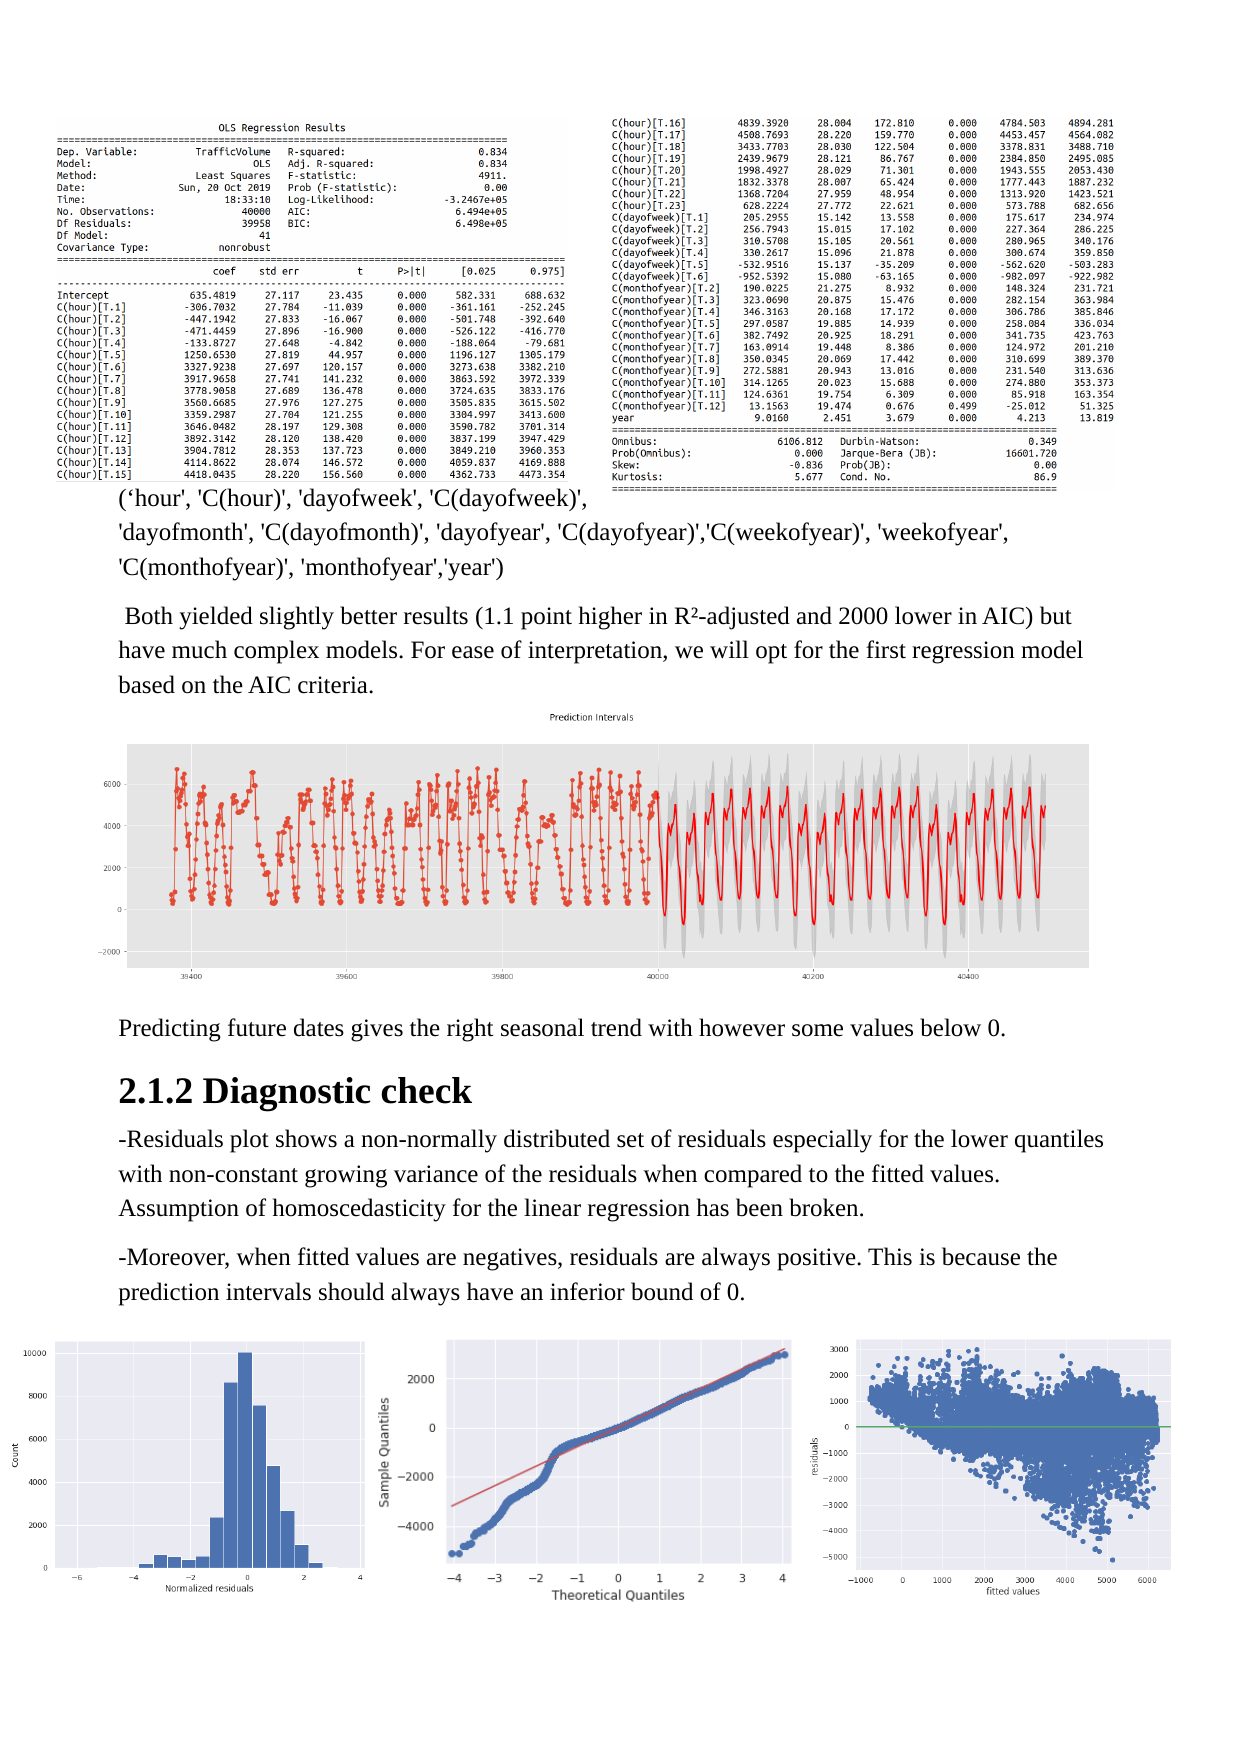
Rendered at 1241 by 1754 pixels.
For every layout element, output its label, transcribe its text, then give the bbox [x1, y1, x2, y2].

picture [10, 1317, 1180, 1605]
text -Residuals plot shows a non-normally distributed set of residuals especially for the lower quantiles with non-constant growing variance of the residuals when compared to the fitted values. Assumption of homoscedasticity for the linear regression has been broken. [118, 1124, 1122, 1222]
subtitle 2.1.2 Diagnostic check [118, 1069, 1122, 1112]
picture [611, 118, 1116, 493]
picture [56, 118, 568, 482]
text -Moreover, when fitted values are negatives, residuals are always positive. This is because the prediction intervals should always have an inferior bound of 0. [118, 1242, 1122, 1306]
picture [93, 700, 1098, 988]
text (‘hour', 'C(hour)', 'dayofweek', 'C(dayofweek)', 'dayofmonth', 'C(dayofmonth)', 'dayofyear', 'C(dayofyear)','C(weekofyear)', 'weekofyear', 'C(monthofyear)', 'monthofyear','year') [118, 493, 1122, 580]
text Predicting future dates gives the right seasonal trend with however some values below 0. [118, 988, 1122, 1042]
text Both yielded slightly better results (1.1 point higher in R²-adjusted and 2000 lower in AIC) but have much complex models. For ease of interpretation, we will opt for the first regression model based on the AIC criteria. [118, 601, 1122, 698]
